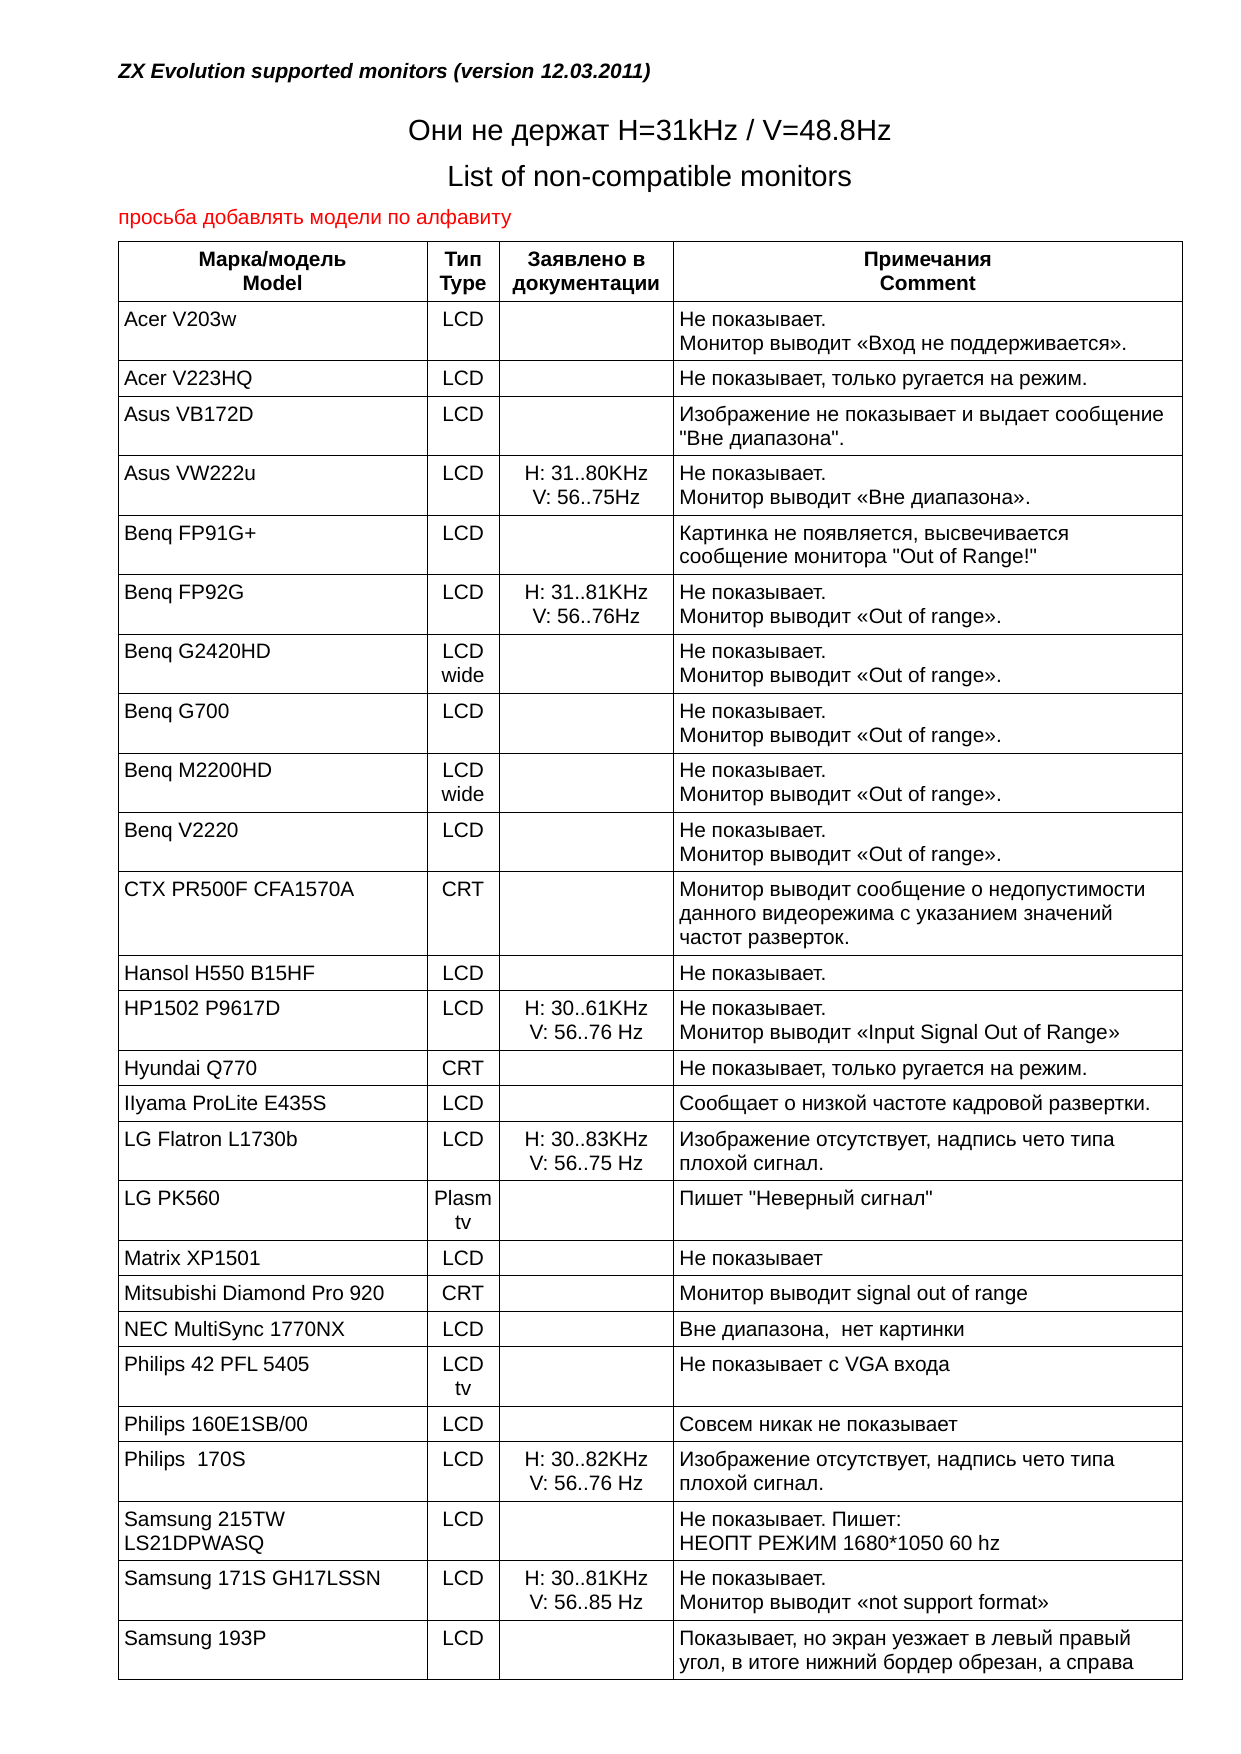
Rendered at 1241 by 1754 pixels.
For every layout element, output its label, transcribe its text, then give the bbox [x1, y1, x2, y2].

table_cell Hansol H550 B15HF [119, 956, 427, 990]
table_cell Изображение отсутствует, надпись чето типа плохой сигнал. [674, 1122, 1182, 1180]
table_cell [500, 754, 673, 812]
table_cell Не показывает, только ругается на режим. [674, 1051, 1182, 1085]
table_cell [500, 397, 673, 455]
table_cell [500, 694, 673, 752]
table_cell CTX PR500F CFA1570A [119, 872, 427, 955]
table_cell LCD [428, 361, 499, 396]
table_header Примечания Comment [674, 242, 1182, 301]
table_cell LG PK560 [119, 1181, 427, 1240]
table_cell Benq M2200HD [119, 754, 427, 812]
table_cell Не показывает [674, 1241, 1182, 1275]
table_cell Не показывает. Монитор выводит «Out of range». [674, 575, 1182, 633]
table_cell H: 30..61KHz V: 56..76 Hz [500, 991, 673, 1050]
table_cell Изображение отсутствует, надпись чето типа плохой сигнал. [674, 1442, 1182, 1501]
table_cell LG Flatron L1730b [119, 1122, 427, 1180]
table_cell LCD [428, 1241, 499, 1275]
table_cell LCD [428, 302, 499, 360]
table_cell LCD wide [428, 754, 499, 812]
table_cell Не показывает. Монитор выводит «Out of range». [674, 694, 1182, 752]
table_cell Не показывает. Монитор выводит «Out of range». [674, 635, 1182, 693]
table_cell Benq G700 [119, 694, 427, 752]
table_cell Acer V223HQ [119, 361, 427, 396]
table_cell H: 30..82KHz V: 56..76 Hz [500, 1442, 673, 1501]
table_cell H: 31..81KHz V: 56..76Hz [500, 575, 673, 633]
table_cell LCD tv [428, 1347, 499, 1406]
table_cell [500, 872, 673, 955]
table_cell Не показывает. Пишет: НЕОПТ РЕЖИМ 1680*1050 60 hz [674, 1502, 1182, 1560]
table_cell [500, 1312, 673, 1346]
table_cell LCD [428, 397, 499, 455]
table_cell Matrix XP1501 [119, 1241, 427, 1275]
table_cell [500, 1276, 673, 1311]
table_cell Cовсем никак не показывает [674, 1407, 1182, 1441]
table_cell Philips 170S [119, 1442, 427, 1501]
table_cell [500, 1407, 673, 1441]
table_cell LCD [428, 575, 499, 633]
table_cell Samsung 193P [119, 1621, 427, 1679]
table_header Заявлено в документации [500, 242, 673, 301]
table_cell LCD [428, 1086, 499, 1121]
table_cell Не показывает. Монитор выводит «Вход не поддерживается». [674, 302, 1182, 360]
table_cell Mitsubishi Diamond Pro 920 [119, 1276, 427, 1311]
text List of non-compatible monitors [118, 158, 1181, 192]
table_cell Mонитор выводит сообщение о недопустимости данного видеорежима с указанием значений частот разверток. [674, 872, 1182, 955]
table_cell LCD [428, 516, 499, 574]
table_cell Не показывает с VGA входа [674, 1347, 1182, 1406]
table_cell LCD [428, 1561, 499, 1620]
table_cell Benq V2220 [119, 813, 427, 871]
table_cell HP1502 P9617D [119, 991, 427, 1050]
table_cell NEC MultiSync 1770NX [119, 1312, 427, 1346]
table_cell Philips 160E1SB/00 [119, 1407, 427, 1441]
table_cell [500, 1051, 673, 1085]
table_cell LCD [428, 813, 499, 871]
table_cell Asus VB172D [119, 397, 427, 455]
table_cell Сообщает о низкой частоте кадровой развертки. [674, 1086, 1182, 1121]
table_cell Philips 42 PFL 5405 [119, 1347, 427, 1406]
table_cell Изображение не показывает и выдает сообщение "Вне диапазона". [674, 397, 1182, 455]
table_cell LCD [428, 1312, 499, 1346]
table_header Тип Type [428, 242, 499, 301]
table_cell H: 31..80KHz V: 56..75Hz [500, 456, 673, 514]
table_cell LCD [428, 991, 499, 1050]
table_cell Acer V203w [119, 302, 427, 360]
table_cell LCD [428, 694, 499, 752]
table_cell [500, 813, 673, 871]
table_cell [500, 1502, 673, 1560]
table_cell Не показывает. Монитор выводит «Out of range». [674, 813, 1182, 871]
table_cell H: 30..81KHz V: 56..85 Hz [500, 1561, 673, 1620]
text просьба добавлять модели по алфавиту [118, 204, 1181, 228]
table_cell IIyama ProLite E435S [119, 1086, 427, 1121]
table_cell Не показывает. Монитор выводит «not support format» [674, 1561, 1182, 1620]
table_cell Не показывает. Монитор выводит «Input Signal Out of Range» [674, 991, 1182, 1050]
table_cell Вне диапазона, нет картинки [674, 1312, 1182, 1346]
table_cell Не показывает, только ругается на режим. [674, 361, 1182, 396]
table_cell Не показывает. [674, 956, 1182, 990]
table_cell [500, 635, 673, 693]
table_cell Монитор выводит signal out of range [674, 1276, 1182, 1311]
table_cell Asus VW222u [119, 456, 427, 514]
table_cell Картинка не появляется, высвечивается сообщение монитора "Out of Range!" [674, 516, 1182, 574]
table_cell Benq FP92G [119, 575, 427, 633]
table_cell LCD [428, 1621, 499, 1679]
table_cell CRT [428, 872, 499, 955]
table_cell LCD [428, 1122, 499, 1180]
table_cell CRT [428, 1051, 499, 1085]
table_cell LCD [428, 1502, 499, 1560]
table_cell [500, 956, 673, 990]
table_cell [500, 516, 673, 574]
table_cell LCD [428, 1442, 499, 1501]
table_cell [500, 1241, 673, 1275]
table_cell Plasm tv [428, 1181, 499, 1240]
table_cell LCD [428, 456, 499, 514]
table_cell [500, 1181, 673, 1240]
table_cell LCD [428, 1407, 499, 1441]
table_cell Hyundai Q770 [119, 1051, 427, 1085]
table_cell [500, 302, 673, 360]
table_cell Пишет "Неверный сигнал" [674, 1181, 1182, 1240]
table_cell CRT [428, 1276, 499, 1311]
table_cell Показывает, но экран уезжает в левый правый угол, в итоге нижний бордер обрезан, а справа [674, 1621, 1182, 1679]
table_cell H: 30..83KHz V: 56..75 Hz [500, 1122, 673, 1180]
table_cell Benq G2420HD [119, 635, 427, 693]
table_cell Samsung 215TW LS21DPWASQ [119, 1502, 427, 1560]
table_cell Samsung 171S GH17LSSN [119, 1561, 427, 1620]
table_cell [500, 361, 673, 396]
text Они не держат H=31kHz / V=48.8Hz [118, 112, 1181, 146]
table_cell [500, 1347, 673, 1406]
table_cell Не показывает. Монитор выводит «Вне диапазона». [674, 456, 1182, 514]
table_cell LCD wide [428, 635, 499, 693]
table_header Марка/модель Model [119, 242, 427, 301]
table_cell LCD [428, 956, 499, 990]
table_cell Benq FP91G+ [119, 516, 427, 574]
table_cell [500, 1086, 673, 1121]
table_cell Не показывает. Монитор выводит «Out of range». [674, 754, 1182, 812]
table_cell [500, 1621, 673, 1679]
